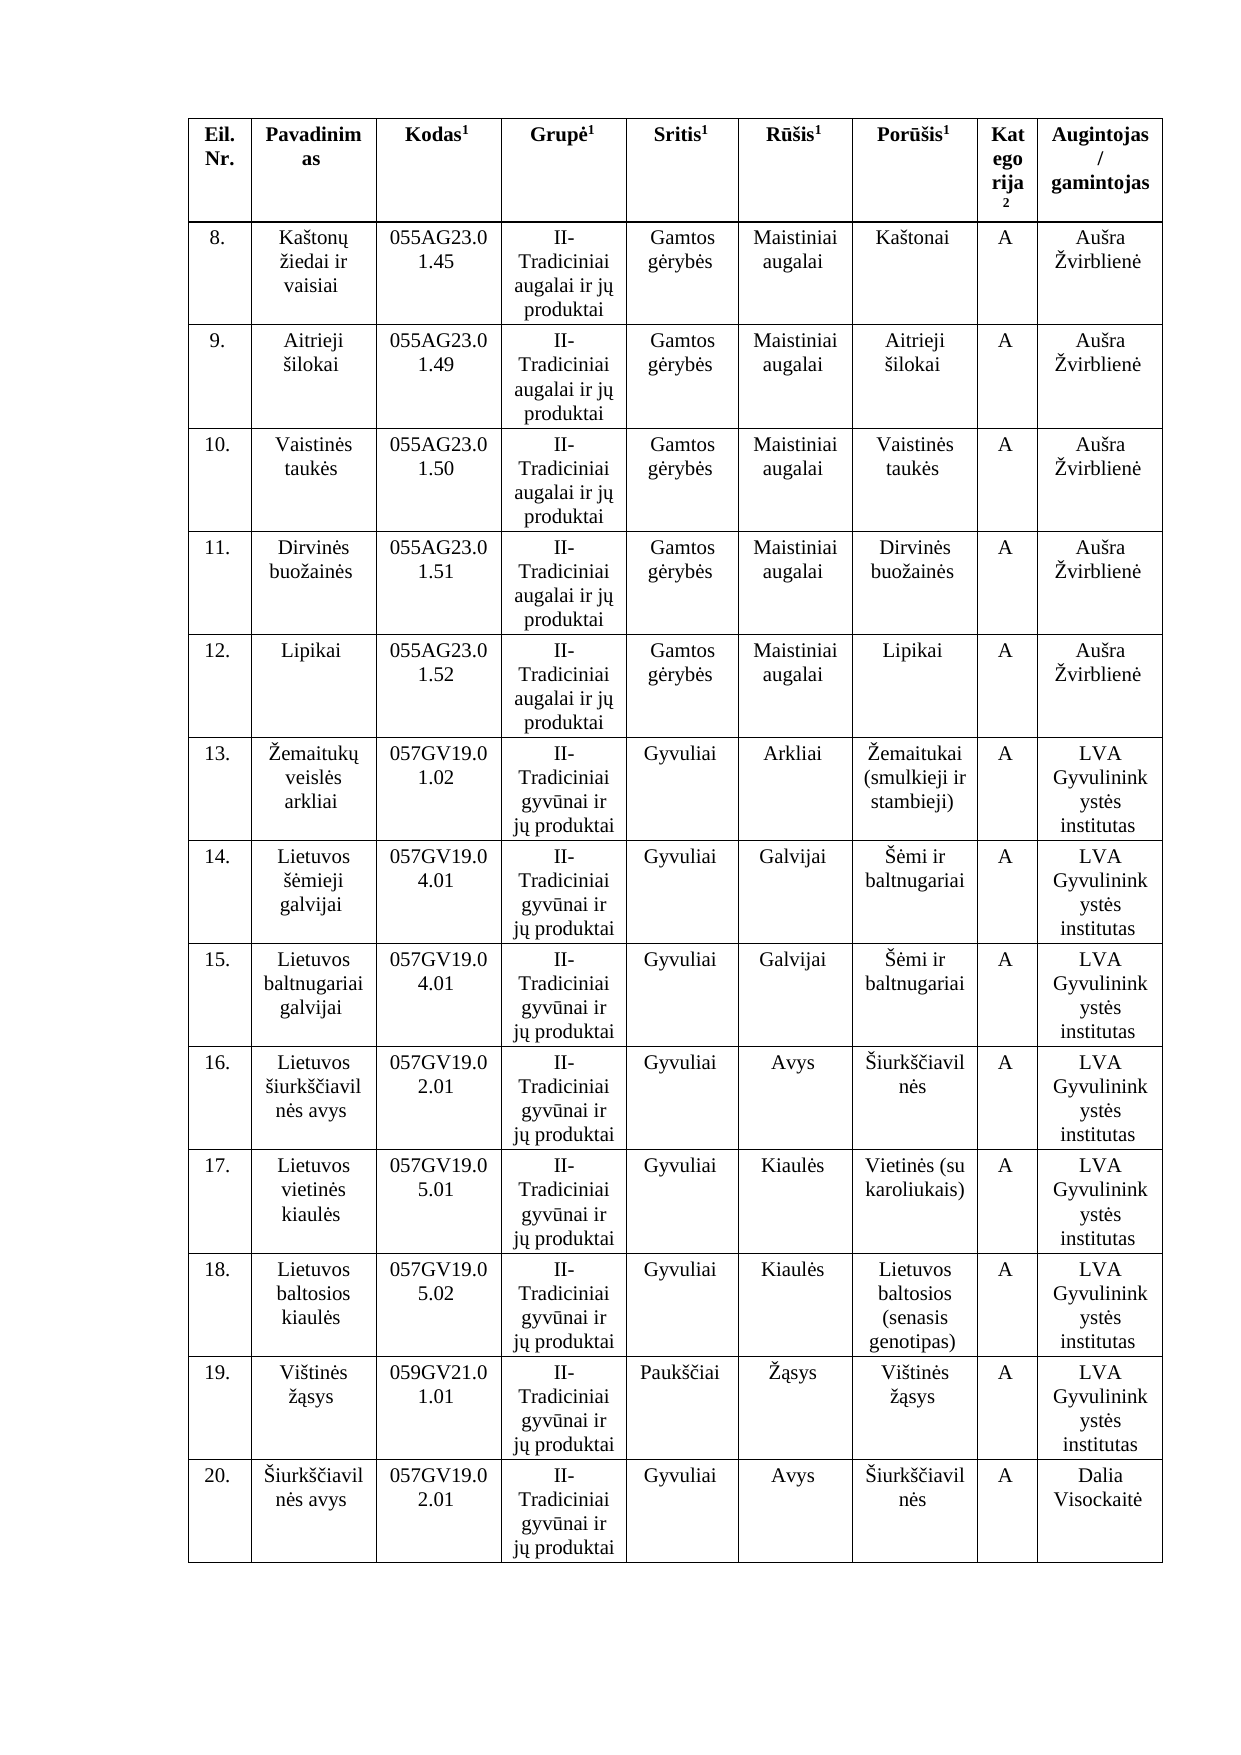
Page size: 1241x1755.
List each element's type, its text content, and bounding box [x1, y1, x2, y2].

table_cell LVA Gyvulininkystės institutas [1038, 1047, 1162, 1149]
table_cell Žąsys [739, 1357, 852, 1459]
table_cell Dirvinės buožainės [853, 532, 977, 634]
table_header Rūšis1 [739, 119, 852, 221]
table_cell Aušra Žvirblienė [1038, 635, 1162, 737]
table_cell Vištinės žąsys [252, 1357, 376, 1459]
table_cell A [978, 1047, 1037, 1149]
table_cell 16. [189, 1047, 251, 1149]
table_cell 057GV19.02.01 [377, 1460, 501, 1562]
table_cell 057GV19.02.01 [377, 1047, 501, 1149]
table_cell A [978, 1357, 1037, 1459]
table_cell Aitrieji šilokai [853, 325, 977, 427]
table_cell 12. [189, 635, 251, 737]
table_cell Lietuvos baltosios (senasis genotipas) [853, 1254, 977, 1356]
table_cell Šiurkščiavilnės [853, 1047, 977, 1149]
table_header Kodas1 [377, 119, 501, 221]
table_cell A [978, 841, 1037, 943]
table_cell II-Tradiciniai augalai ir jų produktai [502, 223, 626, 324]
table_cell II-Tradiciniai augalai ir jų produktai [502, 429, 626, 531]
table_cell A [978, 1150, 1037, 1252]
table_header Porūšis1 [853, 119, 977, 221]
table_cell Maistiniai augalai [739, 325, 852, 427]
table_cell 057GV19.04.01 [377, 944, 501, 1046]
table_cell Vaistinės taukės [853, 429, 977, 531]
table_cell A [978, 325, 1037, 427]
table_cell 055AG23.01.51 [377, 532, 501, 634]
table_cell 17. [189, 1150, 251, 1252]
table_cell Aušra Žvirblienė [1038, 429, 1162, 531]
table_cell Kaštonų žiedai ir vaisiai [252, 223, 376, 324]
table_cell II-Tradiciniai gyvūnai ir jų produktai [502, 1047, 626, 1149]
table_cell Lietuvos baltosios kiaulės [252, 1254, 376, 1356]
table_cell 10. [189, 429, 251, 531]
table_cell Kaštonai [853, 223, 977, 324]
table_cell A [978, 635, 1037, 737]
table_cell Dirvinės buožainės [252, 532, 376, 634]
table_cell Avys [739, 1047, 852, 1149]
table_cell LVA Gyvulininkystės institutas [1038, 944, 1162, 1046]
table_header Grupė1 [502, 119, 626, 221]
table_cell Dalia Visockaitė [1038, 1460, 1162, 1562]
table_cell A [978, 429, 1037, 531]
table_cell Šiurkščiavilnės [853, 1460, 977, 1562]
table_cell 13. [189, 738, 251, 840]
table_cell Gyvuliai [627, 1047, 738, 1149]
table_cell Gamtos gėrybės [627, 325, 738, 427]
table_cell Vaistinės taukės [252, 429, 376, 531]
table_cell 059GV21.01.01 [377, 1357, 501, 1459]
table_cell Žemaitukai (smulkieji ir stambieji) [853, 738, 977, 840]
table_cell Galvijai [739, 944, 852, 1046]
table_cell II-Tradiciniai augalai ir jų produktai [502, 532, 626, 634]
table_cell Avys [739, 1460, 852, 1562]
table_cell LVA Gyvulininkystės institutas [1038, 1254, 1162, 1356]
table_cell Aušra Žvirblienė [1038, 532, 1162, 634]
table_header Sritis1 [627, 119, 738, 221]
table_cell Gamtos gėrybės [627, 635, 738, 737]
table_cell II-Tradiciniai gyvūnai ir jų produktai [502, 1460, 626, 1562]
table_cell Aušra Žvirblienė [1038, 223, 1162, 324]
table_cell II-Tradiciniai gyvūnai ir jų produktai [502, 841, 626, 943]
table_cell Lietuvos vietinės kiaulės [252, 1150, 376, 1252]
table_cell A [978, 1460, 1037, 1562]
table_cell 057GV19.05.01 [377, 1150, 501, 1252]
table_cell II-Tradiciniai augalai ir jų produktai [502, 325, 626, 427]
table_cell Gamtos gėrybės [627, 429, 738, 531]
table_header Eil. Nr. [189, 119, 251, 221]
table_cell II-Tradiciniai gyvūnai ir jų produktai [502, 1357, 626, 1459]
table_cell II-Tradiciniai gyvūnai ir jų produktai [502, 738, 626, 840]
table_cell Lietuvos šėmieji galvijai [252, 841, 376, 943]
table_cell 18. [189, 1254, 251, 1356]
table_cell Maistiniai augalai [739, 635, 852, 737]
table_cell Galvijai [739, 841, 852, 943]
table_cell A [978, 738, 1037, 840]
table_cell Gyvuliai [627, 738, 738, 840]
table_cell II-Tradiciniai gyvūnai ir jų produktai [502, 1150, 626, 1252]
table_cell 20. [189, 1460, 251, 1562]
table_cell A [978, 223, 1037, 324]
table_cell 19. [189, 1357, 251, 1459]
table_header Augintojas/ gamintojas [1038, 119, 1162, 221]
table_cell Maistiniai augalai [739, 223, 852, 324]
table_cell LVA Gyvulininkystės institutas [1038, 738, 1162, 840]
table_cell Žemaitukų veislės arkliai [252, 738, 376, 840]
table_cell LVA Gyvulininkystės institutas [1038, 841, 1162, 943]
table_cell 055AG23.01.45 [377, 223, 501, 324]
table_cell 8. [189, 223, 251, 324]
table_cell LVA Gyvulininkystės institutas [1038, 1357, 1162, 1459]
table_cell Aušra Žvirblienė [1038, 325, 1162, 427]
table_cell Šiurkščiavilnės avys [252, 1460, 376, 1562]
table_header Kategorija2 [978, 119, 1037, 221]
table_cell Gyvuliai [627, 944, 738, 1046]
table_cell Vištinės žąsys [853, 1357, 977, 1459]
table_cell Šėmi ir baltnugariai [853, 944, 977, 1046]
table_cell 14. [189, 841, 251, 943]
table_cell Gamtos gėrybės [627, 223, 738, 324]
table_cell 11. [189, 532, 251, 634]
table_cell Maistiniai augalai [739, 429, 852, 531]
table_header Pavadinimas [252, 119, 376, 221]
table_cell 055AG23.01.49 [377, 325, 501, 427]
table_cell II-Tradiciniai gyvūnai ir jų produktai [502, 1254, 626, 1356]
table_cell Aitrieji šilokai [252, 325, 376, 427]
table_cell LVA Gyvulininkystės institutas [1038, 1150, 1162, 1252]
table_cell Gyvuliai [627, 1254, 738, 1356]
table_cell Lipikai [853, 635, 977, 737]
table_cell Maistiniai augalai [739, 532, 852, 634]
table_cell Paukščiai [627, 1357, 738, 1459]
table_cell 9. [189, 325, 251, 427]
table_cell Arkliai [739, 738, 852, 840]
table_cell Lietuvos šiurkščiavilnės avys [252, 1047, 376, 1149]
table_cell II-Tradiciniai augalai ir jų produktai [502, 635, 626, 737]
table_cell 057GV19.04.01 [377, 841, 501, 943]
table_cell Gyvuliai [627, 1150, 738, 1252]
table_cell 057GV19.01.02 [377, 738, 501, 840]
table_cell 055AG23.01.52 [377, 635, 501, 737]
table_cell Lipikai [252, 635, 376, 737]
table_cell Gyvuliai [627, 841, 738, 943]
table_cell 15. [189, 944, 251, 1046]
table_cell 055AG23.01.50 [377, 429, 501, 531]
table_cell Gyvuliai [627, 1460, 738, 1562]
table_cell Vietinės (su karoliukais) [853, 1150, 977, 1252]
table_cell Šėmi ir baltnugariai [853, 841, 977, 943]
table_cell A [978, 944, 1037, 1046]
table_cell A [978, 532, 1037, 634]
table_cell Lietuvos baltnugariai galvijai [252, 944, 376, 1046]
table_cell Kiaulės [739, 1254, 852, 1356]
table_cell A [978, 1254, 1037, 1356]
table_cell II-Tradiciniai gyvūnai ir jų produktai [502, 944, 626, 1046]
table_cell 057GV19.05.02 [377, 1254, 501, 1356]
table_cell Kiaulės [739, 1150, 852, 1252]
table_cell Gamtos gėrybės [627, 532, 738, 634]
